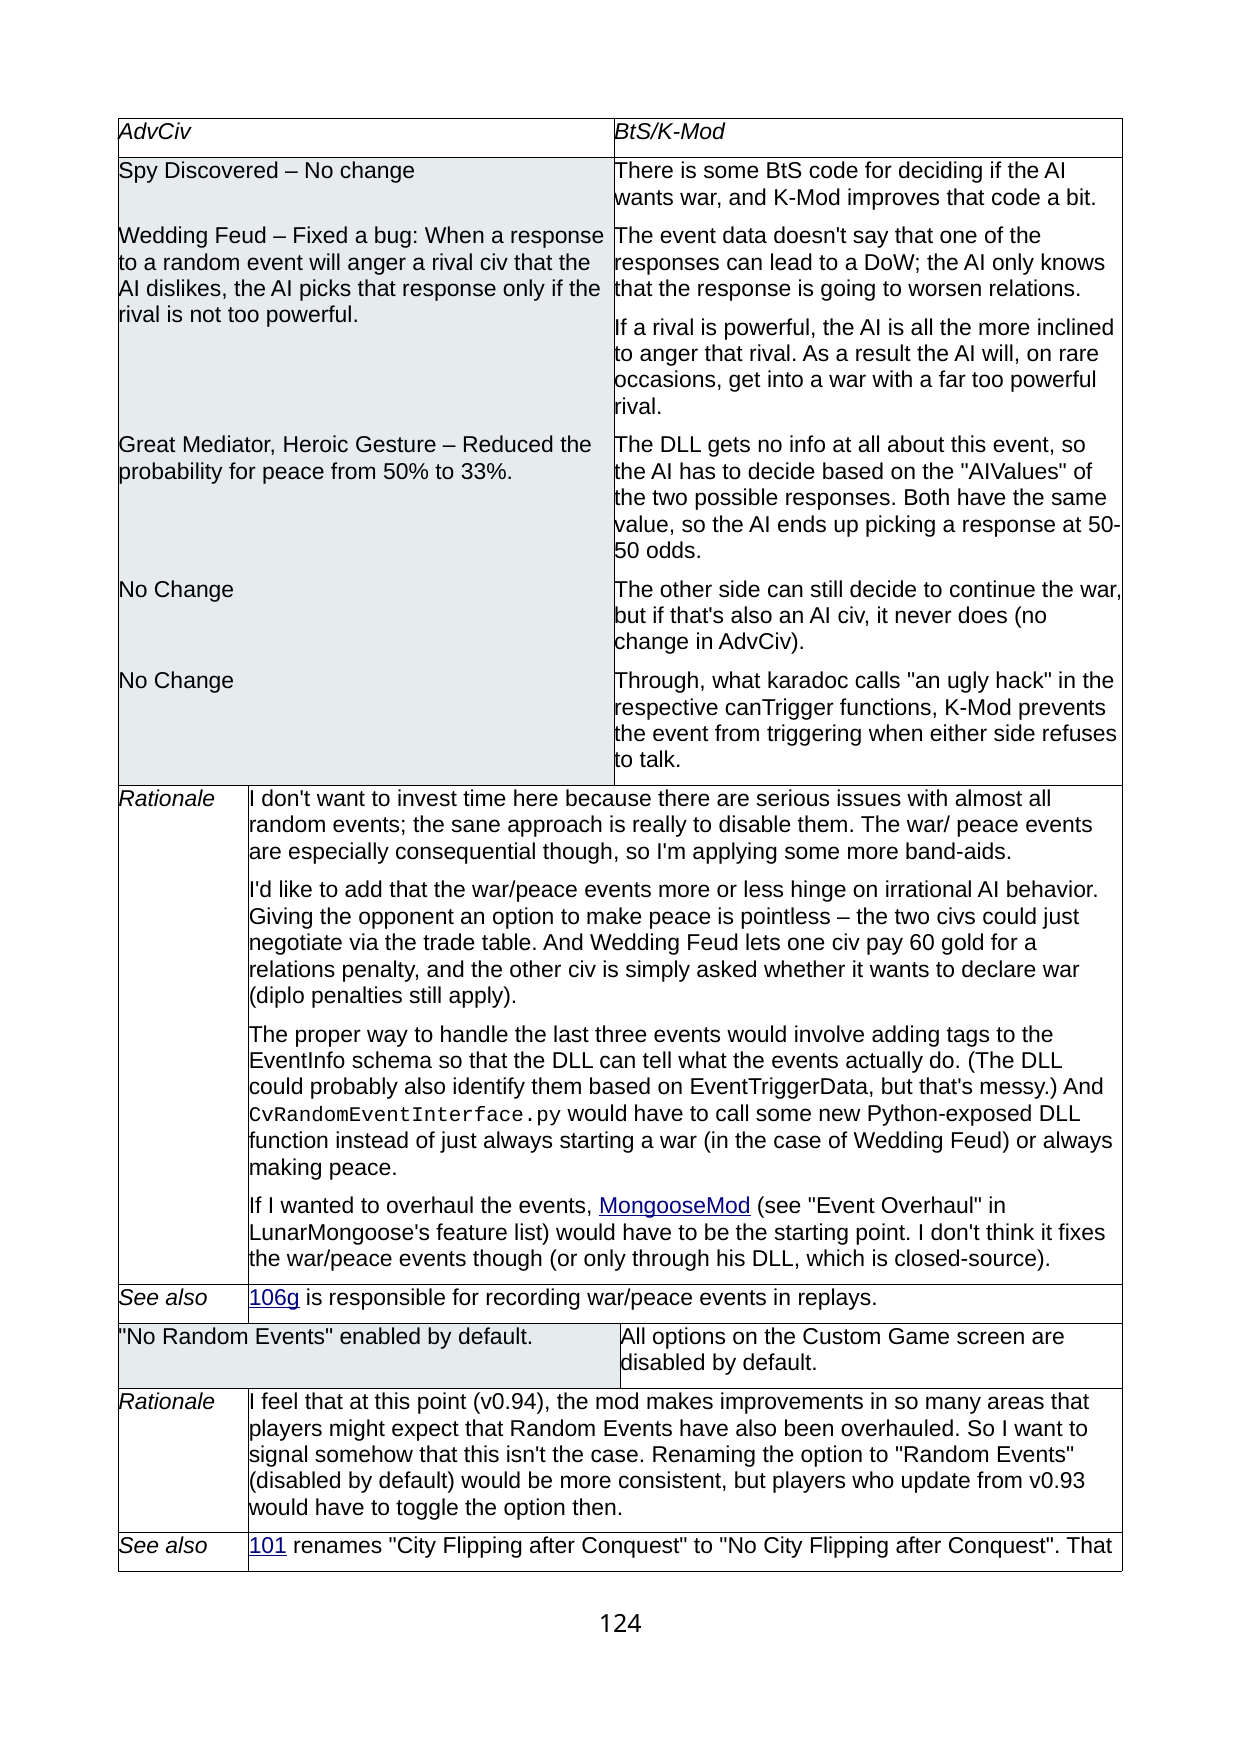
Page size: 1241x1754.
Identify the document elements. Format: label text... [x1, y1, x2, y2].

table_cell Rationale [119, 786, 248, 1284]
table_cell I feel that at this point (v0.94), the mod makes improvements in so many areas that players might expect that Random Events have also been overhauled. So I want to signal somehow that this isn't the case. Renaming the option to "Random Events" (disabled by default) would be more consistent, but players who update from v0.93 would have to toggle the option then. [249, 1389, 1122, 1532]
table_cell All options on the Custom Game screen are disabled by default. [621, 1324, 1122, 1388]
table_cell BtS/K-Mod [615, 119, 1122, 157]
table_cell 106g is responsible for recording war/peace events in replays. [249, 1285, 1122, 1323]
table_cell See also [119, 1533, 248, 1571]
table_cell "No Random Events" enabled by default. [119, 1324, 620, 1388]
table_cell Spy Discovered – No change Wedding Feud – Fixed a bug: When a response to a random event will anger a rival civ that the AI dislikes, the AI picks that response only if the rival is not too powerful. Great Mediator, Heroic Gesture – Reduced the probability for peace from 50% to 33%. No Change No Change [119, 158, 614, 785]
table_cell There is some BtS code for deciding if the AI wants war, and K-Mod improves that code a bit. The event data doesn't say that one of the responses can lead to a DoW; the AI only knows that the response is going to worsen relations. If a rival is powerful, the AI is all the more inclined to anger that rival. As a result the AI will, on rare occasions, get into a war with a far too powerful rival. The DLL gets no info at all about this event, so the AI has to decide based on the "AIValues" of the two possible responses. Both have the same value, so the AI ends up picking a response at 50-50 odds. The other side can still decide to continue the war, but if that's also an AI civ, it never does (no change in AdvCiv). Through, what karadoc calls "an ugly hack" in the respective canTrigger functions, K-Mod prevents the event from triggering when either side refuses to talk. [615, 158, 1122, 785]
table_cell Rationale [119, 1389, 248, 1532]
table_cell AdvCiv [119, 119, 614, 157]
table_cell See also [119, 1285, 248, 1323]
table_cell 101 renames "City Flipping after Conquest" to "No City Flipping after Conquest". That [249, 1533, 1122, 1571]
table_cell I don't want to invest time here because there are serious issues with almost all random events; the sane approach is really to disable them. The war/ peace events are especially consequential though, so I'm applying some more band-aids. I'd like to add that the war/peace events more or less hinge on irrational AI behavior. Giving the opponent an option to make peace is pointless – the two civs could just negotiate via the trade table. And Wedding Feud lets one civ pay 60 gold for a relations penalty, and the other civ is simply asked whether it wants to declare war (diplo penalties still apply). The proper way to handle the last three events would involve adding tags to the EventInfo schema so that the DLL can tell what the events actually do. (The DLL could probably also identify them based on EventTriggerData, but that's messy.) And CvRandomEventInterface.py would have to call some new Python-exposed DLL function instead of just always starting a war (in the case of Wedding Feud) or always making peace. If I wanted to overhaul the events, MongooseMod (see "Event Overhaul" in LunarMongoose's feature list) would have to be the starting point. I don't think it fixes the war/peace events though (or only through his DLL, which is closed-source). [249, 786, 1122, 1284]
